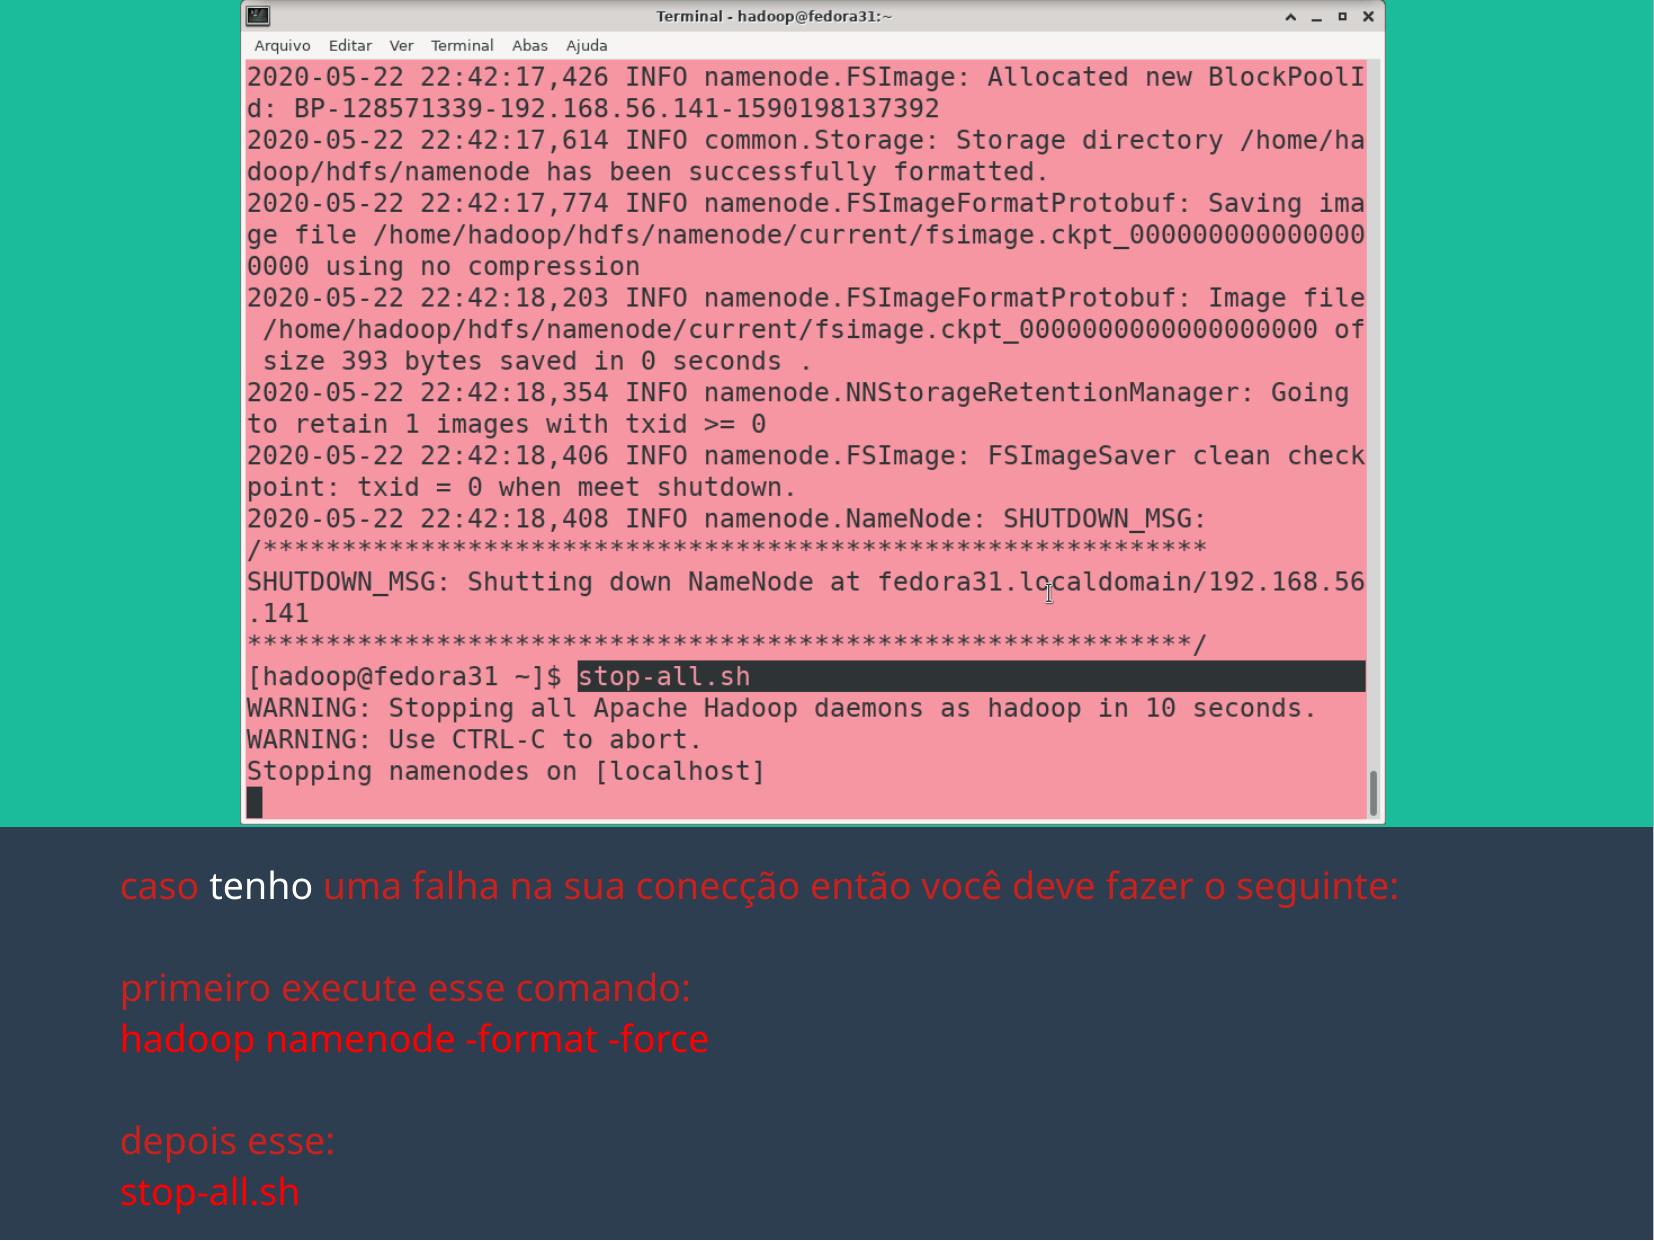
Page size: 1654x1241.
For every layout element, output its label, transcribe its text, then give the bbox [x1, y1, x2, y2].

picture [240, 0, 1386, 826]
text_box caso tenho uma falha na sua conecção então você deve fazer o seguinte: primeiro execute esse comando: hadoop namenode -format -force depois esse: stop-all.sh [105, 852, 1591, 1172]
